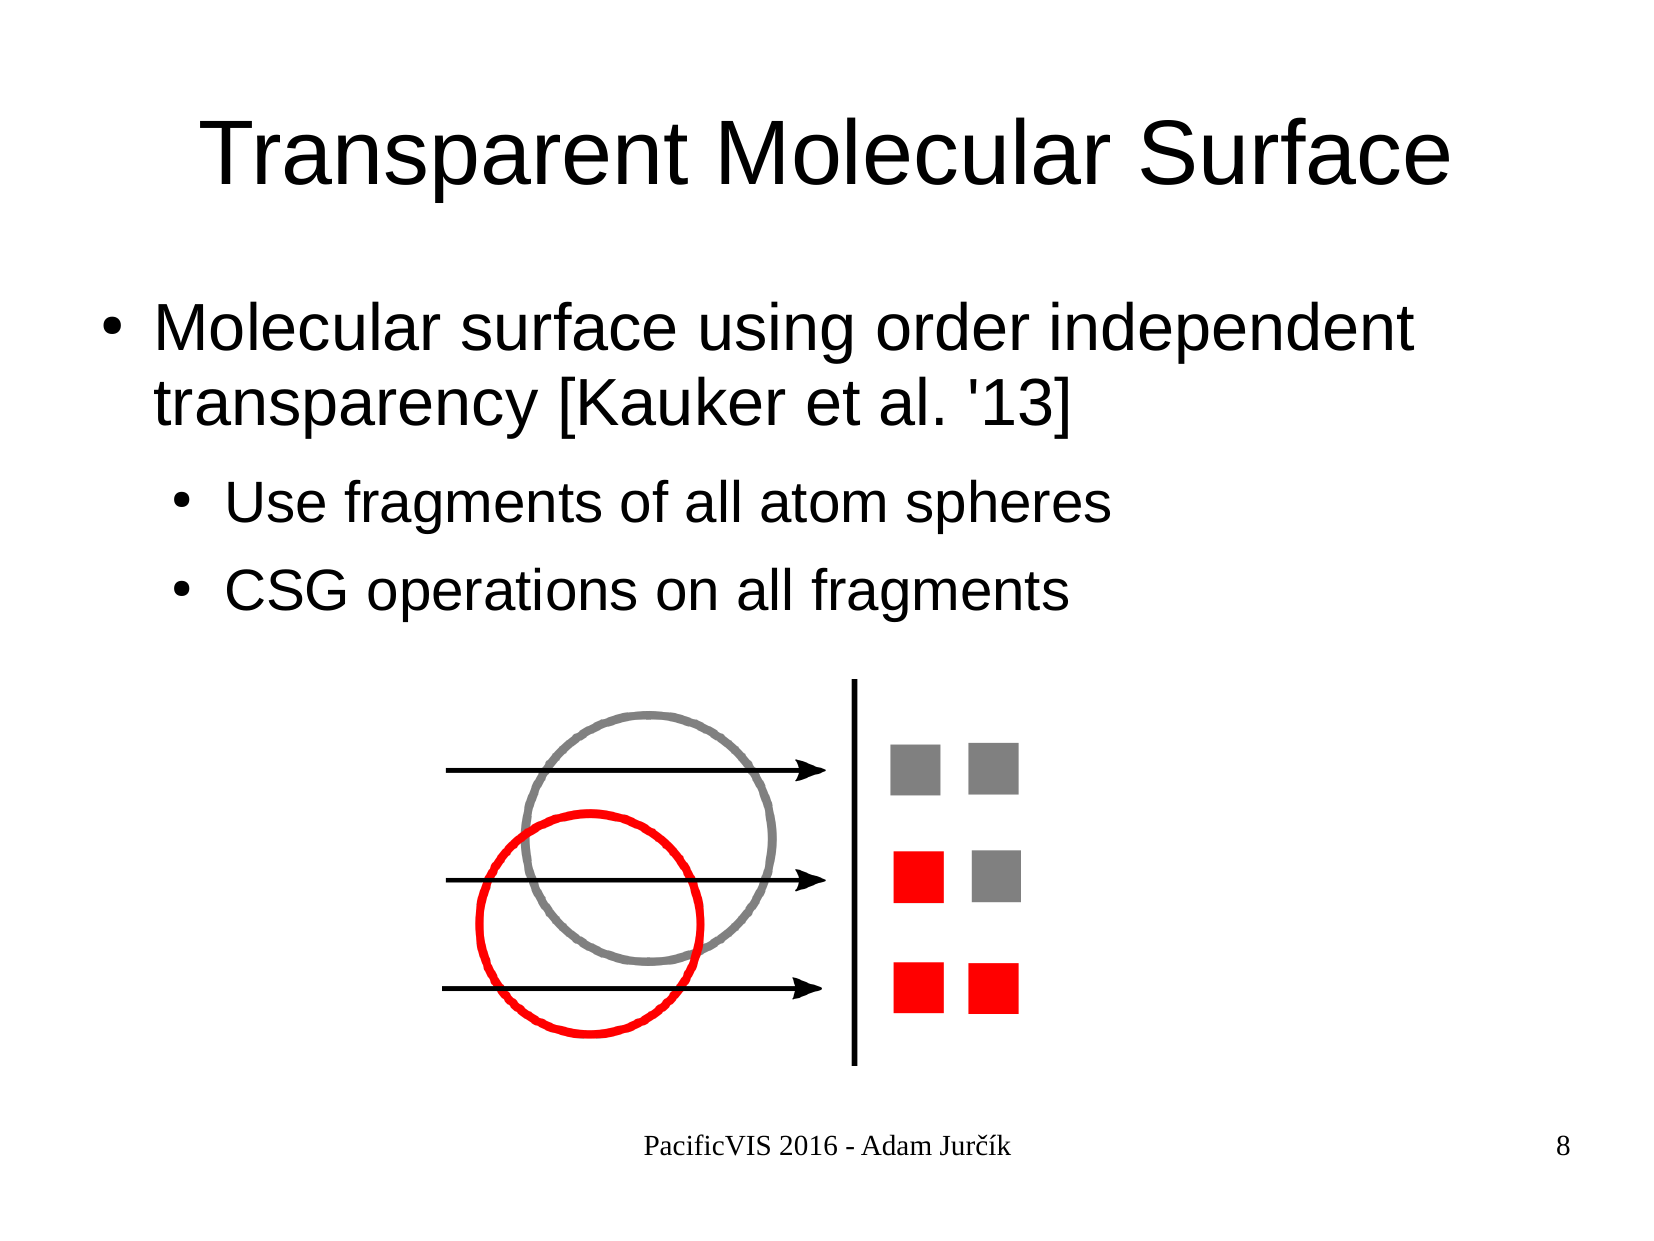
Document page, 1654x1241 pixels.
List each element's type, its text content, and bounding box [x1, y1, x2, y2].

title Transparent Molecular Surface [82, 49, 1571, 257]
list Molecular surface using order independent transparency [Kauker et al. '13] Use fragments of all atom spheres CSG operations on all fragments [82, 290, 1571, 1111]
picture [442, 679, 1021, 1066]
